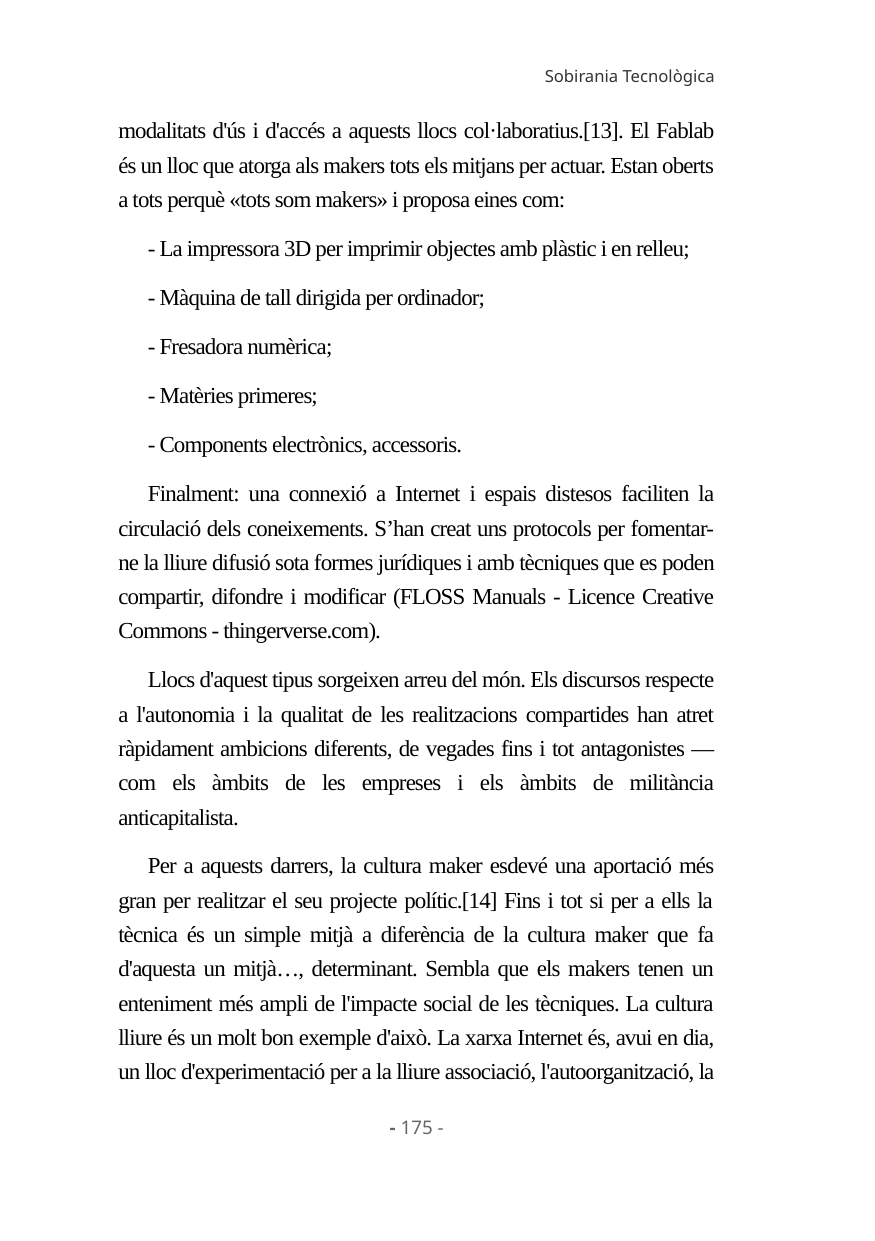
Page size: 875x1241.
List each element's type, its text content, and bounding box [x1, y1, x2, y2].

text - La impressora 3D per imprimir objectes amb plàstic i en relleu; [118, 229, 714, 263]
text Finalment: una connexió a Internet i espais distesos faciliten la circulació dels coneixements. S’han creat uns protocols per fomentar-ne la lliure difusió sota formes jurídiques i amb tècniques que es poden compartir, difondre i modificar (FLOSS Manuals - Licence Creative Commons - thingerverse.com). [118, 474, 714, 646]
text Llocs d'aquest tipus sorgeixen arreu del món. Els discursos respecte a l'autonomia i la qualitat de les realitzacions compartides han atret ràpidament ambicions diferents, de vegades fins i tot antagonistes —com els àmbits de les empreses i els àmbits de militància anticapitalista. [118, 660, 714, 832]
text - Components electrònics, accessoris. [118, 425, 714, 459]
text - Màquina de tall dirigida per ordinador; [118, 278, 714, 312]
text - Fresadora numèrica; [118, 327, 714, 361]
text Per a aquests darrers, la cultura maker esdevé una aportació més gran per realitzar el seu projecte polític.[14] Fins i tot si per a ells la tècnica és un simple mitjà a diferència de la cultura maker que fa d'aquesta un mitjà…, determinant. Sembla que els makers tenen un enteniment més ampli de l'impacte social de les tècniques. La cultura lliure és un molt bon exemple d'això. La xarxa Internet és, avui en dia, un lloc d'experimentació per a la lliure associació, l'autoorganització, la [118, 847, 714, 1086]
text - Matèries primeres; [118, 376, 714, 410]
text modalitats d'ús i d'accés a aquests llocs col·laboratius.[13]. El Fablab és un lloc que atorga als makers tots els mitjans per actuar. Estan oberts a tots perquè «tots som makers» i proposa eines com: [118, 111, 714, 214]
